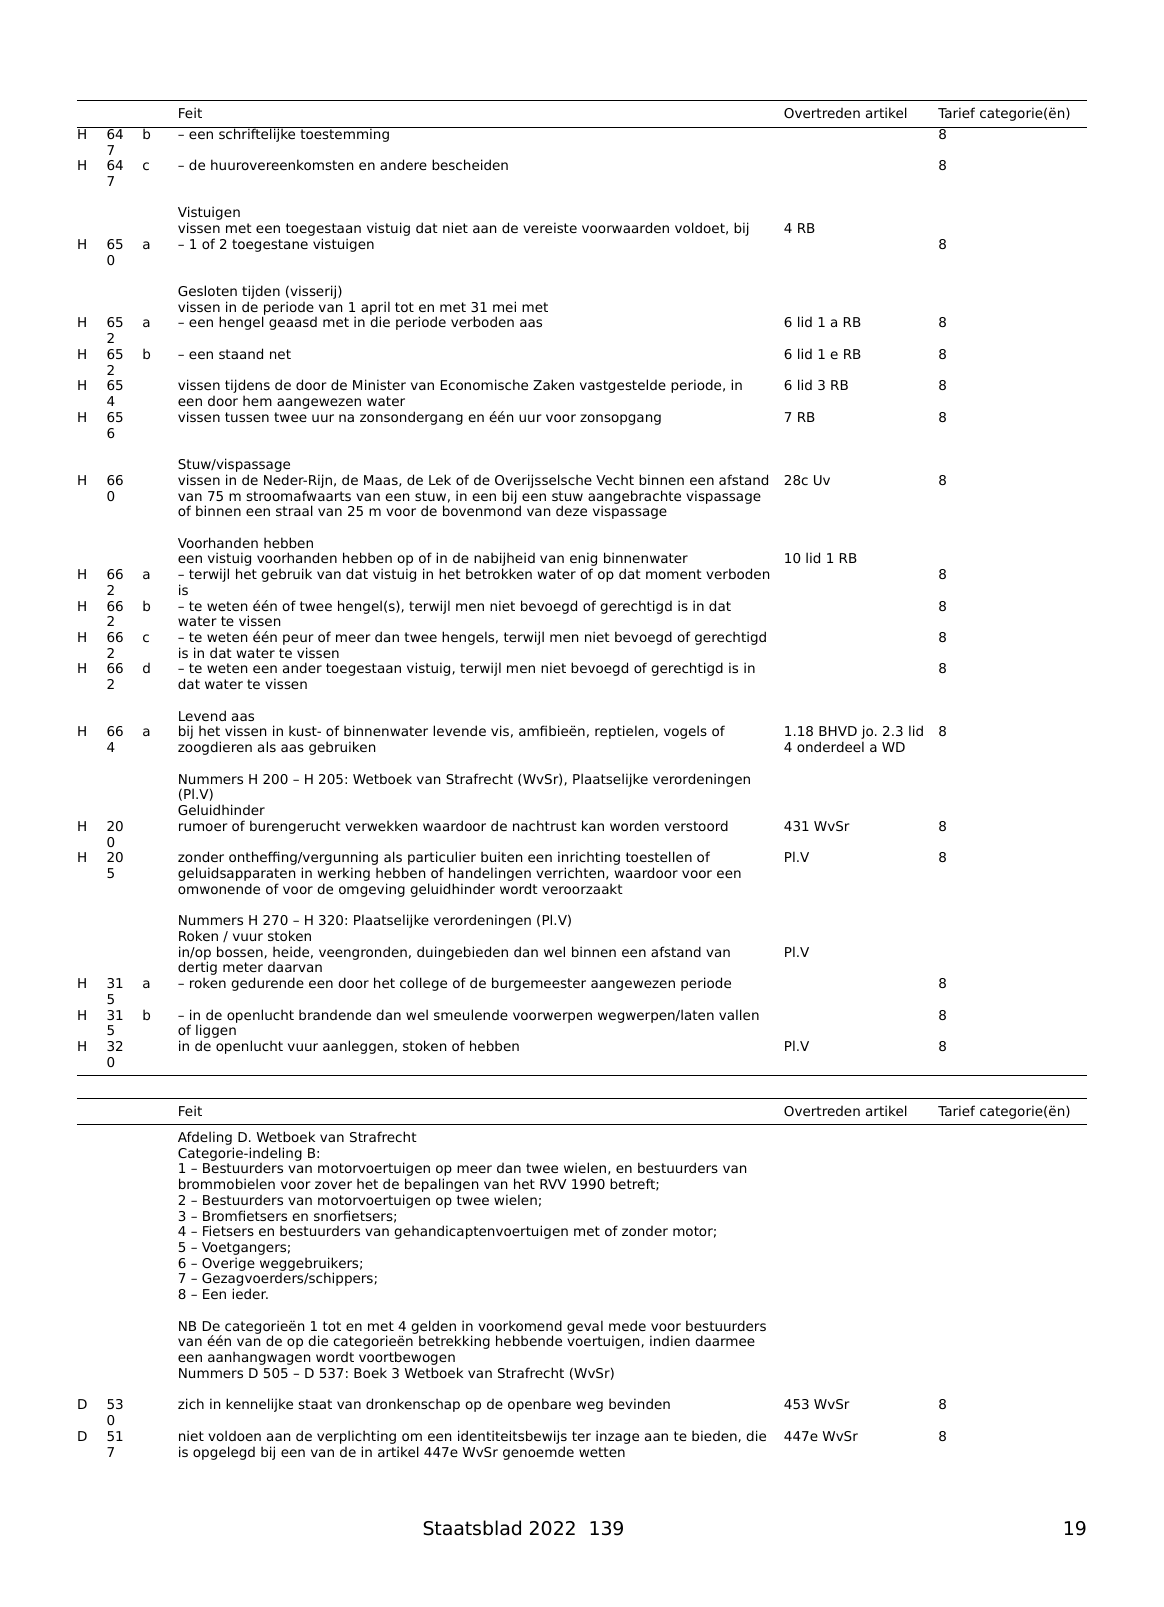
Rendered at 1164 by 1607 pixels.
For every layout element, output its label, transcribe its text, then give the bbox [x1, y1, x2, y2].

table_cell 8 [932, 819, 1087, 850]
table_cell [778, 205, 932, 221]
table_cell [778, 1008, 932, 1039]
table_cell Nummers D 505 – D 537: Boek 3 Wetboek van Strafrecht (WvSr) [172, 1366, 778, 1381]
table_cell Roken / vuur stoken [172, 929, 778, 944]
table_cell 8 [932, 378, 1087, 410]
table_cell 447e WvSr [778, 1429, 932, 1460]
table_cell 6 – Overige weggebruikers; [172, 1256, 778, 1271]
table_cell 8 [932, 724, 1087, 756]
table_cell 8 [932, 410, 1087, 441]
table_cell [778, 128, 932, 158]
table_cell c [136, 158, 172, 189]
table_cell [778, 1381, 932, 1397]
table_cell Pl.V [778, 945, 932, 976]
table_cell [77, 536, 101, 551]
table_header Feit [172, 101, 778, 127]
table_cell H [77, 473, 101, 520]
table_cell [136, 536, 172, 551]
table_cell zonder ontheffing/vergunning als particulier buiten een inrichting toestellen of geluidsapparaten in werking hebben of handelingen verrichten, waardoor voor een omwonende of voor de omgeving geluidhinder wordt veroorzaakt [172, 850, 778, 897]
table_cell – een hengel geaasd met in die periode verboden aas [172, 315, 778, 347]
table_cell 5 – Voetgangers; [172, 1240, 778, 1256]
table_cell 6 lid 1 a RB [778, 315, 932, 347]
table_header [101, 101, 136, 127]
table_cell [932, 945, 1087, 976]
table_cell [136, 913, 172, 929]
table_cell [136, 1161, 172, 1193]
table_cell [932, 1125, 1087, 1146]
table_cell [77, 1271, 101, 1287]
table_cell [77, 693, 101, 708]
table_cell [136, 1429, 172, 1460]
table_cell [101, 1146, 136, 1161]
table_cell 530 [101, 1397, 136, 1429]
table_cell [778, 190, 932, 205]
table_cell [778, 457, 932, 473]
table_cell [101, 536, 136, 551]
table_cell [101, 693, 136, 708]
table_cell in/op bossen, heide, veengronden, duingebieden dan wel binnen een afstand van dertig meter daarvan [172, 945, 778, 976]
table_cell [77, 1256, 101, 1271]
table_cell NB De categorieën 1 tot en met 4 gelden in voorkomend geval mede voor bestuurders van één van de op die categorieën betrekking hebbende voertuigen, indien daarmee een aanhangwagen wordt voortbewogen [172, 1319, 778, 1366]
table_cell D [77, 1397, 101, 1429]
table_cell 10 lid 1 RB [778, 551, 932, 567]
table_cell 8 [932, 315, 1087, 347]
table_cell [136, 945, 172, 976]
table_cell [932, 268, 1087, 284]
table_cell H [77, 724, 101, 756]
table_cell [136, 1224, 172, 1240]
table_cell [778, 1209, 932, 1224]
table_cell [778, 630, 932, 661]
table_cell [77, 268, 101, 284]
table_cell 662 [101, 599, 136, 630]
table_cell 8 [932, 850, 1087, 897]
table_header Tarief categorie(ën) [932, 101, 1087, 127]
table_cell [932, 1224, 1087, 1240]
table_cell [932, 551, 1087, 567]
table_cell [101, 756, 136, 771]
table_cell 662 [101, 630, 136, 661]
table_cell 8 [932, 1397, 1087, 1429]
table_cell [932, 457, 1087, 473]
table_cell vissen tussen twee uur na zonsondergang en één uur voor zonsopgang [172, 410, 778, 441]
table_cell H [77, 378, 101, 410]
table_cell H [77, 315, 101, 347]
table_cell [136, 520, 172, 536]
table_cell [932, 1287, 1087, 1303]
table_cell H [77, 599, 101, 630]
table_cell 4 RB [778, 221, 932, 237]
table_header Overtreden artikel [778, 101, 932, 127]
table_cell [136, 457, 172, 473]
table_cell [778, 1161, 932, 1193]
table_cell [101, 913, 136, 929]
table_cell [77, 1125, 101, 1146]
table_cell [778, 1146, 932, 1161]
table_cell [778, 1303, 932, 1318]
table_cell 320 [101, 1039, 136, 1075]
table_cell [136, 897, 172, 913]
table_cell [77, 1319, 101, 1366]
table_cell [101, 1161, 136, 1193]
table_cell [932, 1319, 1087, 1366]
table_cell 8 [932, 1039, 1087, 1075]
table_cell [778, 268, 932, 284]
table_cell [778, 1125, 932, 1146]
table_cell 1 – Bestuurders van motorvoertuigen op meer dan twee wielen, en bestuurders van brommobielen voor zover het de bepalingen van het RVV 1990 betreft; [172, 1161, 778, 1193]
table_cell [778, 1240, 932, 1256]
table_cell [778, 976, 932, 1007]
table_cell H [77, 976, 101, 1007]
table_cell [77, 221, 101, 237]
table_cell vissen in de Neder-Rijn, de Maas, de Lek of de Overijsselsche Vecht binnen een afstand van 75 m stroomafwaarts van een stuw, in een bij een stuw aangebrachte vispassage of binnen een straal van 25 m voor de bovenmond van deze vispassage [172, 473, 778, 520]
table_cell [932, 284, 1087, 299]
table_cell [932, 693, 1087, 708]
table_cell [77, 1303, 101, 1318]
table_cell c [136, 630, 172, 661]
table_cell [101, 190, 136, 205]
table_cell [136, 190, 172, 205]
table_cell [778, 756, 932, 771]
table_cell [778, 520, 932, 536]
table_cell Nummers H 270 – H 320: Plaatselijke verordeningen (Pl.V) [172, 913, 778, 929]
table_cell a [136, 315, 172, 347]
table_cell Categorie-indeling B: [172, 1146, 778, 1161]
table_cell [77, 205, 101, 221]
table_cell [932, 1303, 1087, 1318]
table_cell [136, 1039, 172, 1075]
table_cell 4 – Fietsers en bestuurders van gehandicaptenvoertuigen met of zonder motor; [172, 1224, 778, 1240]
table_cell b [136, 599, 172, 630]
table_cell 662 [101, 567, 136, 598]
table_cell 453 WvSr [778, 1397, 932, 1429]
table_cell [101, 300, 136, 315]
table_cell H [77, 128, 101, 158]
table_cell [932, 520, 1087, 536]
table_cell [101, 1271, 136, 1287]
table_cell 431 WvSr [778, 819, 932, 850]
table_cell [101, 551, 136, 567]
table_cell [136, 441, 172, 457]
table_cell [101, 1287, 136, 1303]
table_header [77, 1099, 101, 1124]
table_cell [932, 441, 1087, 457]
table_cell d [136, 661, 172, 693]
table_cell [172, 268, 778, 284]
table_cell [136, 850, 172, 897]
table_cell [932, 1381, 1087, 1397]
table_cell [77, 1287, 101, 1303]
table_cell [778, 803, 932, 819]
table_cell [778, 300, 932, 315]
table_cell – een schriftelijke toestemming [172, 128, 778, 158]
table_cell [136, 693, 172, 708]
table_cell [172, 897, 778, 913]
table_cell H [77, 819, 101, 850]
table_cell [172, 1381, 778, 1397]
table_cell [778, 1271, 932, 1287]
table_cell [101, 945, 136, 976]
table_cell [101, 771, 136, 803]
table_cell b [136, 347, 172, 378]
table_cell [77, 945, 101, 976]
table_cell [101, 1381, 136, 1397]
table_cell [101, 520, 136, 536]
table_cell [932, 929, 1087, 944]
table_cell [136, 771, 172, 803]
table_header [101, 1099, 136, 1124]
table_cell [778, 284, 932, 299]
table_cell Levend aas [172, 709, 778, 724]
table_cell [778, 1224, 932, 1240]
table_cell [932, 221, 1087, 237]
table_cell – een staand net [172, 347, 778, 378]
table_cell [136, 1381, 172, 1397]
table_cell [136, 268, 172, 284]
table_cell a [136, 976, 172, 1007]
table_cell [136, 1146, 172, 1161]
table_cell [136, 1240, 172, 1256]
table_cell H [77, 347, 101, 378]
table_cell [77, 441, 101, 457]
table_cell [101, 1256, 136, 1271]
table_cell Stuw/vispassage [172, 457, 778, 473]
table_cell 8 [932, 630, 1087, 661]
table_cell [932, 756, 1087, 771]
table_cell [778, 709, 932, 724]
table_cell [77, 1224, 101, 1240]
table_header [136, 1099, 172, 1124]
table_cell [136, 1125, 172, 1146]
table_cell 200 [101, 819, 136, 850]
table_cell H [77, 1039, 101, 1075]
table_cell [77, 190, 101, 205]
table_cell a [136, 237, 172, 268]
table_cell [778, 237, 932, 268]
table_cell [77, 284, 101, 299]
table_cell 8 [932, 473, 1087, 520]
table_cell [101, 284, 136, 299]
table_cell [136, 410, 172, 441]
table_cell [101, 1125, 136, 1146]
table_cell 654 [101, 378, 136, 410]
table_cell [778, 1287, 932, 1303]
table_cell 8 [932, 158, 1087, 189]
table_cell [932, 803, 1087, 819]
table_cell 8 [932, 237, 1087, 268]
table_cell 7 RB [778, 410, 932, 441]
table_cell [77, 913, 101, 929]
table_cell 8 [932, 976, 1087, 1007]
table_header [136, 101, 172, 127]
table_cell H [77, 237, 101, 268]
table_cell [101, 441, 136, 457]
table_cell 647 [101, 128, 136, 158]
table_cell Vistuigen [172, 205, 778, 221]
table_cell [101, 1366, 136, 1381]
table_cell 8 [932, 1008, 1087, 1039]
table_cell [778, 661, 932, 693]
table_cell – 1 of 2 toegestane vistuigen [172, 237, 778, 268]
table_cell [101, 929, 136, 944]
table_header Overtreden artikel [778, 1099, 932, 1124]
table_cell 7 – Gezagvoerders/schippers; [172, 1271, 778, 1287]
table_cell [101, 1209, 136, 1224]
table_cell [932, 1193, 1087, 1208]
table_cell [101, 709, 136, 724]
table_cell Nummers H 200 – H 205: Wetboek van Strafrecht (WvSr), Plaatselijke verordeningen (Pl.V) [172, 771, 778, 803]
table_cell [136, 551, 172, 567]
table_header [77, 101, 101, 127]
table_cell – te weten één peur of meer dan twee hengels, terwijl men niet bevoegd of gerechtigd is in dat water te vissen [172, 630, 778, 661]
table_cell [778, 913, 932, 929]
table_cell 8 [932, 661, 1087, 693]
table_cell H [77, 630, 101, 661]
table_cell [136, 819, 172, 850]
table_cell [932, 1146, 1087, 1161]
table_cell – de huurovereenkomsten en andere bescheiden [172, 158, 778, 189]
table_cell [101, 1193, 136, 1208]
table_cell [77, 1381, 101, 1397]
table_cell [172, 756, 778, 771]
table_cell rumoer of burengerucht verwekken waardoor de nachtrust kan worden verstoord [172, 819, 778, 850]
table_cell [172, 693, 778, 708]
table_cell [101, 1319, 136, 1366]
table_cell [77, 929, 101, 944]
table_cell [172, 1303, 778, 1318]
table_cell [77, 1209, 101, 1224]
table_cell H [77, 661, 101, 693]
table_cell [778, 1366, 932, 1381]
table_cell 664 [101, 724, 136, 756]
table_cell [136, 1256, 172, 1271]
table_cell [932, 300, 1087, 315]
table_cell – roken gedurende een door het college of de burgemeester aangewezen periode [172, 976, 778, 1007]
table_cell vissen met een toegestaan vistuig dat niet aan de vereiste voorwaarden voldoet, bij [172, 221, 778, 237]
table_cell [136, 1193, 172, 1208]
table_cell Voorhanden hebben [172, 536, 778, 551]
table_cell [778, 771, 932, 803]
table_cell b [136, 1008, 172, 1039]
table_cell [136, 1303, 172, 1318]
table_cell [932, 1209, 1087, 1224]
table_cell [172, 441, 778, 457]
table_cell [77, 803, 101, 819]
table_cell [136, 709, 172, 724]
table_cell [932, 205, 1087, 221]
table_cell a [136, 567, 172, 598]
table_cell [932, 709, 1087, 724]
table_cell [101, 1224, 136, 1240]
table_cell [77, 520, 101, 536]
table_header Feit [172, 1099, 778, 1124]
table_cell [77, 709, 101, 724]
table_cell 6 lid 3 RB [778, 378, 932, 410]
table_cell [932, 771, 1087, 803]
table_cell [932, 1161, 1087, 1193]
table_cell [778, 897, 932, 913]
table_cell zich in kennelijke staat van dronkenschap op de openbare weg bevinden [172, 1397, 778, 1429]
table_cell [77, 300, 101, 315]
table_cell 517 [101, 1429, 136, 1460]
table_cell 8 [932, 128, 1087, 158]
table_cell D [77, 1429, 101, 1460]
table_cell [136, 803, 172, 819]
table_cell H [77, 158, 101, 189]
table_cell [77, 1146, 101, 1161]
table_cell 8 [932, 599, 1087, 630]
table_cell H [77, 1008, 101, 1039]
table_cell [932, 913, 1087, 929]
table_cell Pl.V [778, 850, 932, 897]
table_cell 205 [101, 850, 136, 897]
table_cell [136, 473, 172, 520]
table_cell [101, 1240, 136, 1256]
table_cell [932, 1366, 1087, 1381]
table_cell [101, 897, 136, 913]
table_cell in de openlucht vuur aanleggen, stoken of hebben [172, 1039, 778, 1075]
table_cell Gesloten tijden (visserij) [172, 284, 778, 299]
table_cell [136, 929, 172, 944]
table_cell [778, 1319, 932, 1366]
table_cell een vistuig voorhanden hebben op of in de nabijheid van enig binnenwater [172, 551, 778, 567]
table_cell 315 [101, 976, 136, 1007]
table_cell 660 [101, 473, 136, 520]
table_cell [77, 756, 101, 771]
table_cell [77, 1366, 101, 1381]
table_cell [172, 190, 778, 205]
table_cell [101, 803, 136, 819]
table_cell Geluidhinder [172, 803, 778, 819]
table_cell [932, 190, 1087, 205]
table_cell [932, 897, 1087, 913]
table_cell [136, 205, 172, 221]
table_cell b [136, 128, 172, 158]
table_cell vissen tijdens de door de Minister van Economische Zaken vastgestelde periode, in een door hem aangewezen water [172, 378, 778, 410]
table_cell 3 – Bromfietsers en snorfietsers; [172, 1209, 778, 1224]
table_cell 650 [101, 237, 136, 268]
table_cell [136, 1287, 172, 1303]
table_cell [778, 536, 932, 551]
table_cell 652 [101, 347, 136, 378]
table_cell 8 [932, 347, 1087, 378]
table_cell niet voldoen aan de verplichting om een identiteitsbewijs ter inzage aan te bieden, die is opgelegd bij een van de in artikel 447e WvSr genoemde wetten [172, 1429, 778, 1460]
table_cell [136, 300, 172, 315]
table_cell a [136, 724, 172, 756]
table_cell [136, 221, 172, 237]
table_cell – te weten een ander toegestaan vistuig, terwijl men niet bevoegd of gerechtigd is in dat water te vissen [172, 661, 778, 693]
table_cell [101, 268, 136, 284]
table_cell vissen in de periode van 1 april tot en met 31 mei met [172, 300, 778, 315]
table_cell [778, 693, 932, 708]
table_cell [77, 457, 101, 473]
table_cell – te weten één of twee hengel(s), terwijl men niet bevoegd of gerechtigd is in dat water te vissen [172, 599, 778, 630]
table_cell [77, 551, 101, 567]
table_cell [932, 1256, 1087, 1271]
table_cell [77, 897, 101, 913]
table_cell 6 lid 1 e RB [778, 347, 932, 378]
table_cell [932, 1271, 1087, 1287]
table_cell [778, 929, 932, 944]
table_cell 647 [101, 158, 136, 189]
table_cell [101, 205, 136, 221]
table_cell [101, 221, 136, 237]
table_cell 662 [101, 661, 136, 693]
table_cell [101, 1303, 136, 1318]
table_cell 2 – Bestuurders van motorvoertuigen op twee wielen; [172, 1193, 778, 1208]
table_header Tarief categorie(ën) [932, 1099, 1087, 1124]
table_cell bij het vissen in kust- of binnenwater levende vis, amfibieën, reptielen, vogels of zoogdieren als aas gebruiken [172, 724, 778, 756]
table_cell [77, 1240, 101, 1256]
table_cell H [77, 850, 101, 897]
table_cell [778, 599, 932, 630]
table_cell [136, 1366, 172, 1381]
table_cell 28c Uv [778, 473, 932, 520]
table_cell H [77, 567, 101, 598]
table_cell [77, 1193, 101, 1208]
table_cell H [77, 410, 101, 441]
table_cell [136, 378, 172, 410]
table_cell [77, 771, 101, 803]
table_cell – terwijl het gebruik van dat vistuig in het betrokken water of op dat moment verboden is [172, 567, 778, 598]
table_cell [136, 1271, 172, 1287]
table_cell [932, 536, 1087, 551]
table_cell [932, 1240, 1087, 1256]
table_cell Afdeling D. Wetboek van Strafrecht [172, 1125, 778, 1146]
table_cell 1.18 BHVD jo. 2.3 lid 4 onderdeel a WD [778, 724, 932, 756]
table_cell [172, 520, 778, 536]
table_cell 8 [932, 567, 1087, 598]
table_cell [778, 1256, 932, 1271]
table_cell [136, 756, 172, 771]
table_cell – in de openlucht brandende dan wel smeulende voorwerpen wegwerpen/laten vallen of liggen [172, 1008, 778, 1039]
table_cell [778, 441, 932, 457]
table_cell [136, 284, 172, 299]
table_cell [136, 1397, 172, 1429]
table_cell [101, 457, 136, 473]
table_cell [136, 1319, 172, 1366]
table_cell 315 [101, 1008, 136, 1039]
table_cell 656 [101, 410, 136, 441]
table_cell Pl.V [778, 1039, 932, 1075]
table_cell 652 [101, 315, 136, 347]
table_cell [778, 1193, 932, 1208]
table_cell [778, 567, 932, 598]
table_cell 8 [932, 1429, 1087, 1460]
table_cell [778, 158, 932, 189]
table_cell [136, 1209, 172, 1224]
table_cell [77, 1161, 101, 1193]
table_cell 8 – Een ieder. [172, 1287, 778, 1303]
